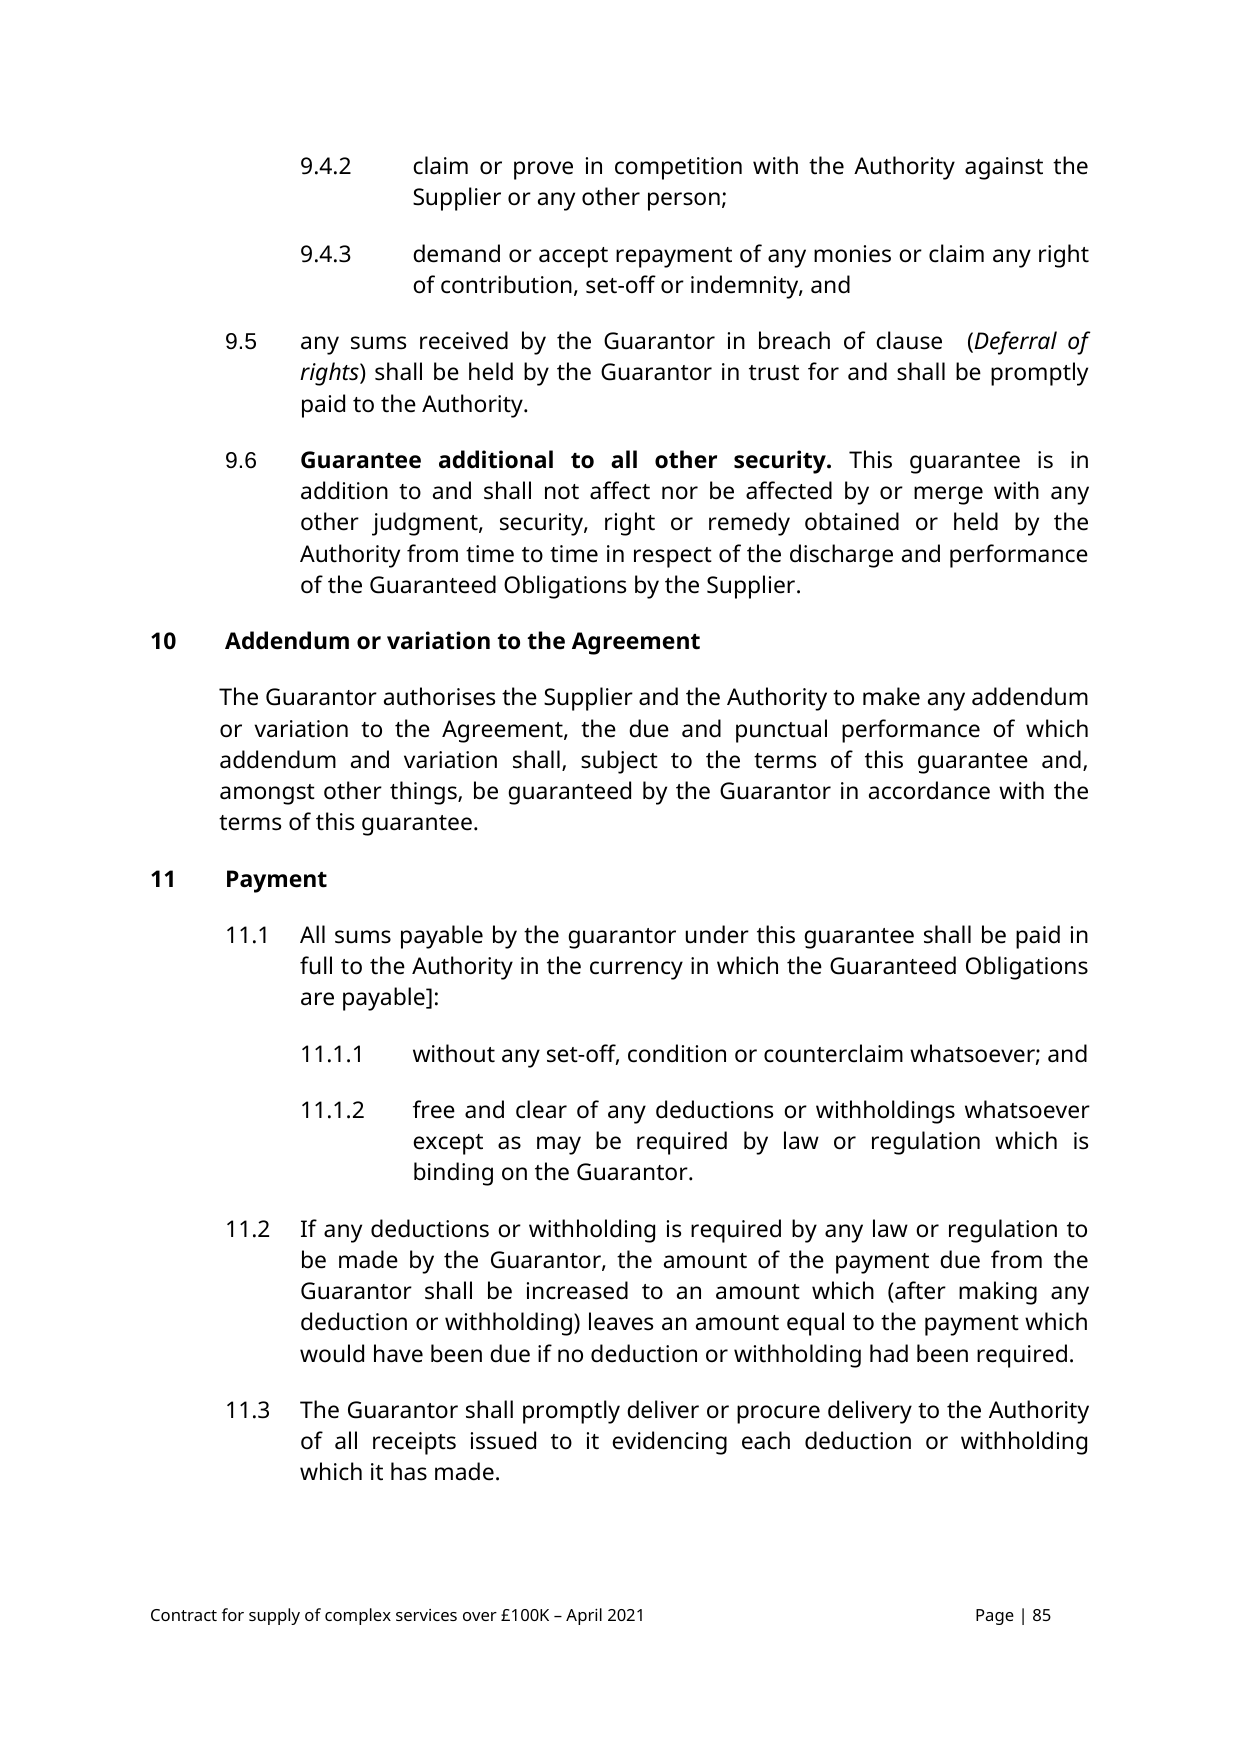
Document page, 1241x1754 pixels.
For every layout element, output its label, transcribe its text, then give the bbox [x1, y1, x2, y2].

subtitle If any deductions or withholding is required by any law or regulation to be made by the Guarantor, the amount of the payment due from the Guarantor shall be increased to an amount which (after making any deduction or withholding) leaves an amount equal to the payment which would have been due if no deduction or withholding had been required. [225, 1212, 1090, 1369]
text The Guarantor authorises the Supplier and the Authority to make any addendum or variation to the Agreement, the due and punctual performance of which addendum and variation shall, subject to the terms of this guarantee and, amongst other things, be guaranteed by the Guarantor in accordance with the terms of this guarantee. [219, 681, 1090, 837]
subtitle any sums received by the Guarantor in breach of clause 3.4 (Deferral of rights) shall be held by the Guarantor in trust for and shall be promptly paid to the Authority. [225, 325, 1090, 419]
subtitle All sums payable by the guarantor under this guarantee shall be paid in full to the Authority in the currency in which the Guaranteed Obligations are payable]: [225, 919, 1090, 1012]
subtitle claim or prove in competition with the Authority against the Supplier or any other person; [300, 150, 1090, 212]
subtitle free and clear of any deductions or withholdings whatsoever except as may be required by law or regulation which is binding on the Guarantor. [300, 1094, 1090, 1187]
subtitle demand or accept repayment of any monies or claim any right of contribution, set-off or indemnity, and [300, 237, 1090, 300]
subtitle Addendum or variation to the Agreement [150, 625, 1090, 656]
subtitle Payment [150, 862, 1090, 894]
subtitle Guarantee additional to all other security. This guarantee is in addition to and shall not affect nor be affected by or merge with any other judgment, security, right or remedy obtained or held by the Authority from time to time in respect of the discharge and performance of the Guaranteed Obligations by the Supplier. [225, 444, 1090, 600]
subtitle The Guarantor shall promptly deliver or procure delivery to the Authority of all receipts issued to it evidencing each deduction or withholding which it has made. [225, 1394, 1090, 1487]
subtitle without any set-off, condition or counterclaim whatsoever; and [300, 1037, 1090, 1069]
